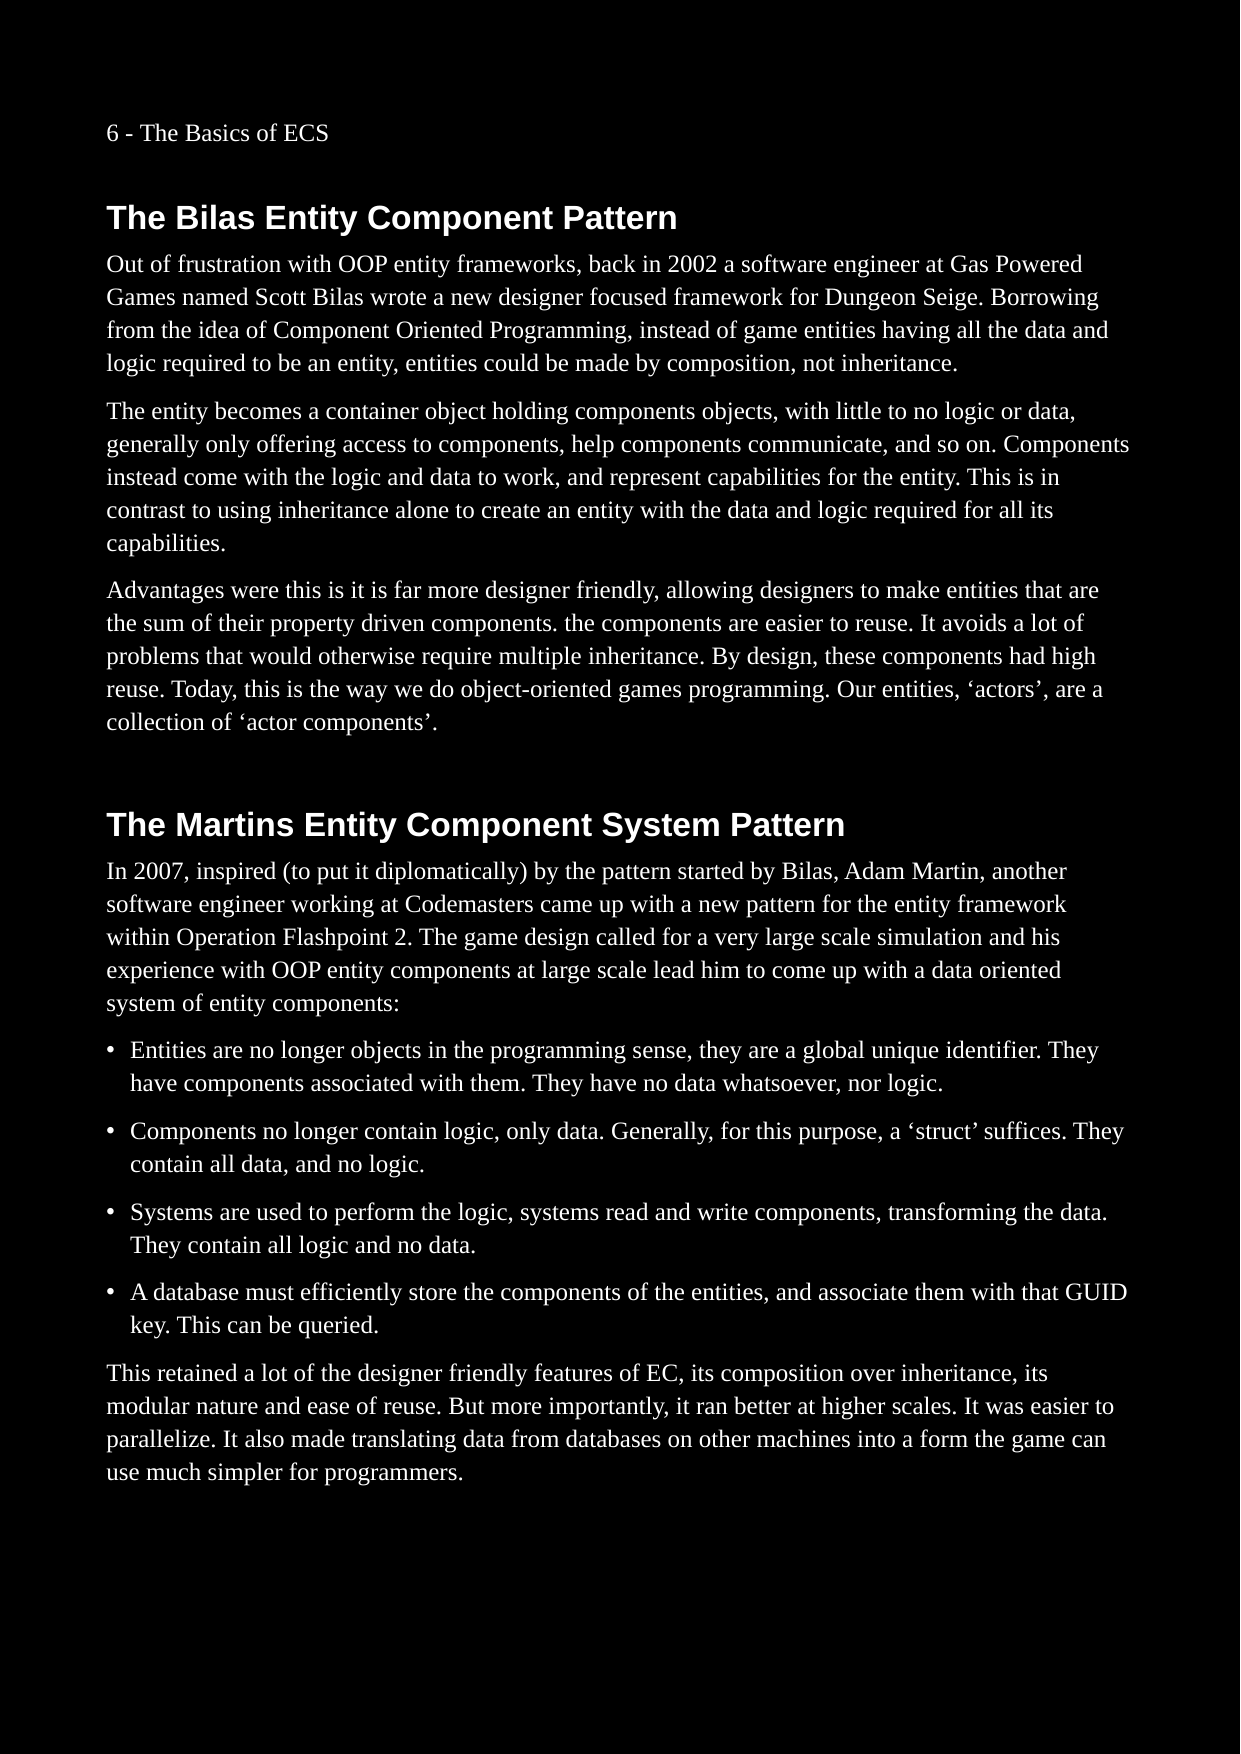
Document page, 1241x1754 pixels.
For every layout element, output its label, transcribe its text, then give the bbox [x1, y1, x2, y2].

text Advantages were this is it is far more designer friendly, allowing designers to make entities that are the sum of their property driven components. the components are easier to reuse. It avoids a lot of problems that would otherwise require multiple inheritance. By design, these components had high reuse. Today, this is the way we do object-oriented games programming. Our entities, ‘actors’, are a collection of ‘actor components’. [106, 575, 1134, 736]
text The entity becomes a container object holding components objects, with little to no logic or data, generally only offering access to components, help components communicate, and so on. Components instead come with the logic and data to work, and represent capabilities for the entity. This is in contrast to using inheritance alone to create an entity with the data and logic required for all its capabilities. [106, 396, 1134, 557]
list Systems are used to perform the logic, systems read and write components, transforming the data. They contain all logic and no data. [106, 1197, 1134, 1258]
text This retained a lot of the designer friendly features of EC, its composition over inheritance, its modular nature and ease of reuse. But more importantly, it ran better at higher scales. It was easier to parallelize. It also made translating data from databases on other machines into a form the game can use much simpler for programmers. [106, 1358, 1134, 1486]
text Out of frustration with OOP entity frameworks, back in 2002 a software engineer at Gas Powered Games named Scott Bilas wrote a new designer focused framework for Dungeon Seige. Borrowing from the idea of Component Oriented Programming, instead of game entities having all the data and logic required to be an entity, entities could be made by composition, not inheritance. [106, 249, 1134, 377]
list A database must efficiently store the components of the entities, and associate them with that GUID key. This can be queried. [106, 1277, 1134, 1339]
list Entities are no longer objects in the programming sense, they are a global unique identifier. They have components associated with them. They have no data whatsoever, nor logic. [106, 1036, 1134, 1097]
subtitle The Bilas Entity Component Pattern [106, 198, 1134, 237]
text In 2007, inspired (to put it diplomatically) by the pattern started by Bilas, Adam Martin, another software engineer working at Codemasters came up with a new pattern for the entity framework within Operation Flashpoint 2. The game design called for a very large scale simulation and his experience with OOP entity components at large scale lead him to come up with a data oriented system of entity components: [106, 856, 1134, 1017]
list Components no longer contain logic, only data. Generally, for this purpose, a ‘struct’ suffices. They contain all data, and no logic. [106, 1116, 1134, 1178]
subtitle The Martins Entity Component System Pattern [106, 805, 1134, 843]
